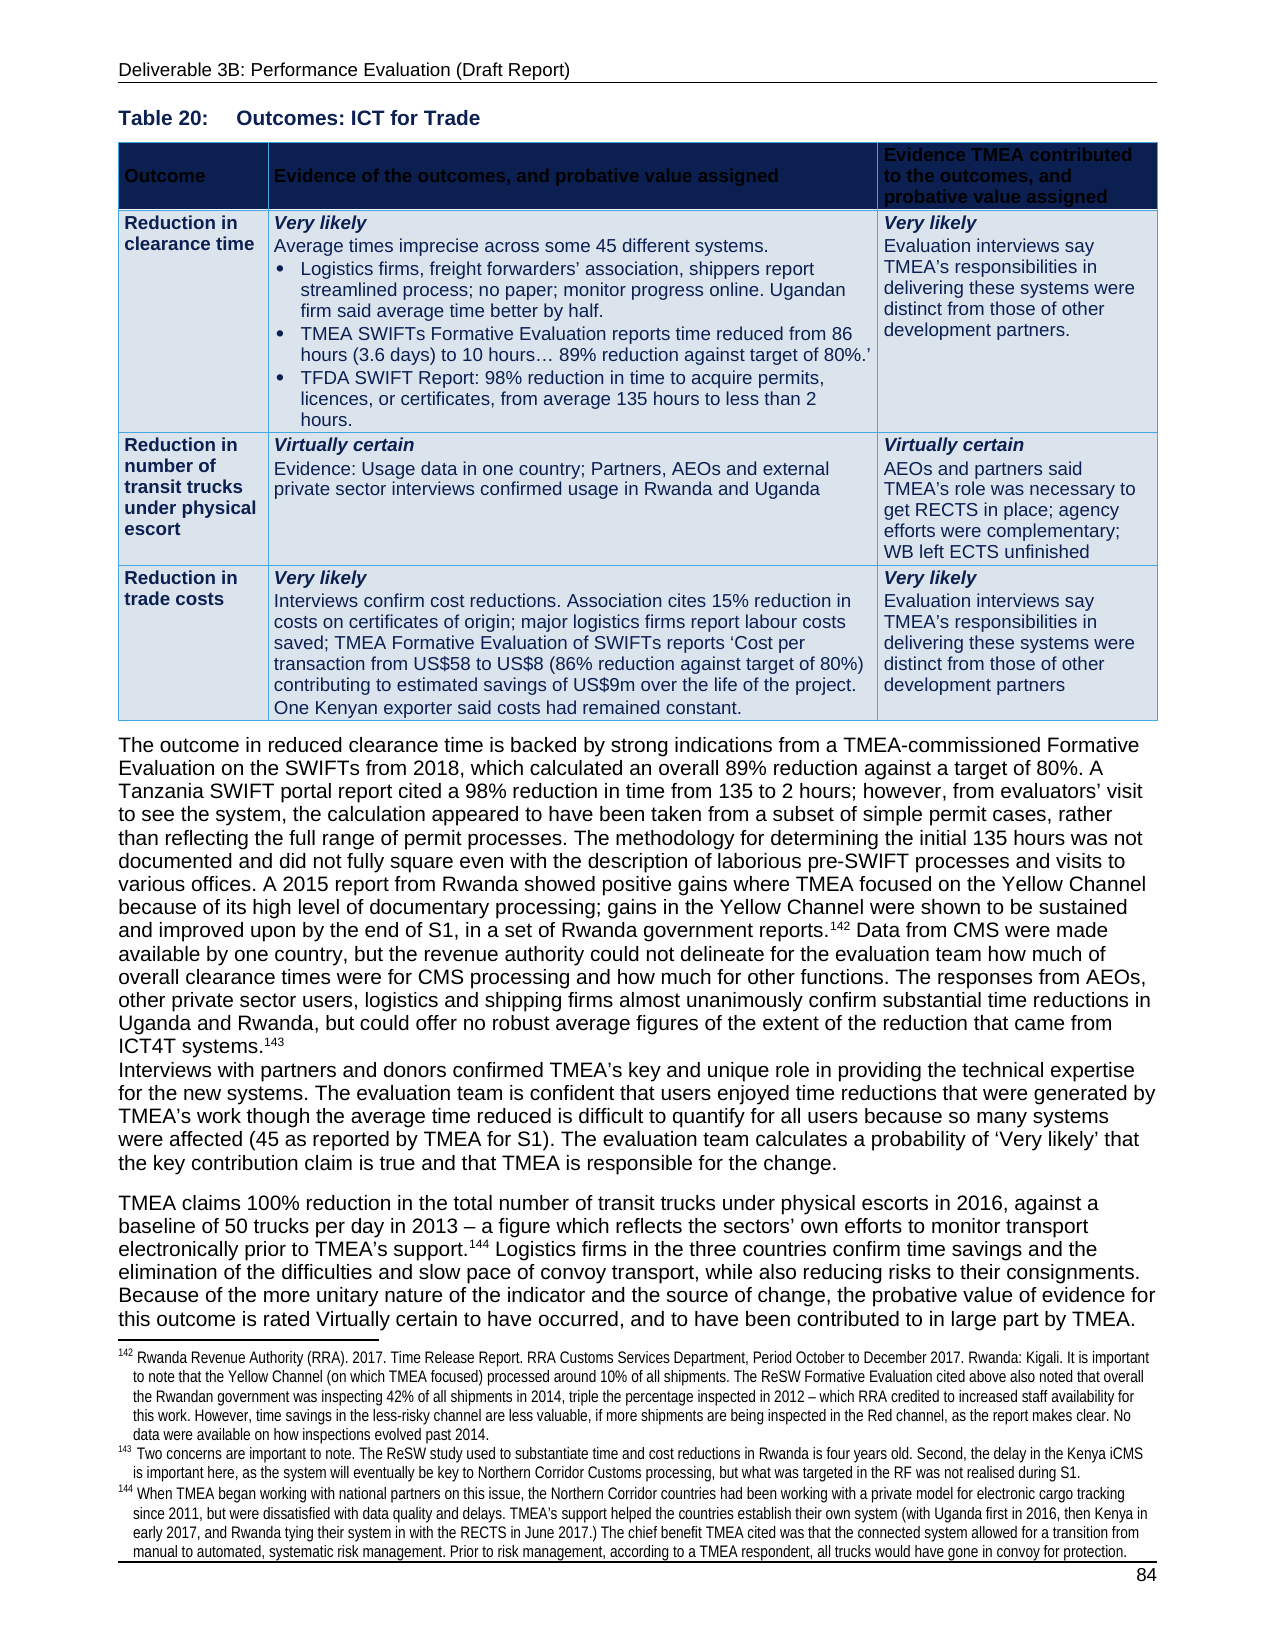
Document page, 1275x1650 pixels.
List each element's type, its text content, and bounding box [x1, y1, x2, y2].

table_header Outcome [119, 143, 268, 209]
table_cell Very likely Average times imprecise across some 45 different systems. Logistics firms, freight forwarders’ association, shippers report streamlined process; no paper; monitor progress online. Ugandan firm said average time better by half. TMEA SWIFTs Formative Evaluation reports time reduced from 86 hours (3.6 days) to 10 hours… 89% reduction against target of 80%.’ TFDA SWIFT Report: 98% reduction in time to acquire permits, licences, or certificates, from average 135 hours to less than 2 hours. [269, 211, 877, 432]
text TMEA claims 100% reduction in the total number of transit trucks under physical escorts in 2016, against a baseline of 50 trucks per day in 2013 – a figure which reflects the sectors’ own efforts to monitor transport electronically prior to TMEA’s support. Logistics firms in the three countries confirm time savings and the elimination of the difficulties and slow pace of convoy transport, while also reducing risks to their consignments. Because of the more unitary nature of the indicator and the source of change, the probative value of evidence for this outcome is rated Virtually certain to have occurred, and to have been contributed to in large part by TMEA. [118, 1191, 1157, 1331]
text Rwanda Revenue Authority (RRA). 2017. Time Release Report. RRA Customs Services Department, Period October to December 2017. Rwanda: Kigali. It is important to note that the Yellow Channel (on which TMEA focused) processed around 10% of all shipments. The ReSW Formative Evaluation cited above also noted that overall the Rwandan government was inspecting 42% of all shipments in 2014, triple the percentage inspected in 2012 – which RRA credited to increased staff availability for this work. However, time savings in the less-risky channel are less valuable, if more shipments are being inspected in the Red channel, as the report makes clear. No data were available on how inspections evolved past 2014. [118, 1346, 1157, 1444]
text The outcome in reduced clearance time is backed by strong indications from a TMEA-commissioned Formative Evaluation on the SWIFTs from 2018, which calculated an overall 89% reduction against a target of 80%. A Tanzania SWIFT portal report cited a 98% reduction in time from 135 to 2 hours; however, from evaluators’ visit to see the system, the calculation appeared to have been taken from a subset of simple permit cases, rather than reflecting the full range of permit processes. The methodology for determining the initial 135 hours was not documented and did not fully square even with the description of laborious pre-SWIFT processes and visits to various offices. A 2015 report from Rwanda showed positive gains where TMEA focused on the Yellow Channel because of its high level of documentary processing; gains in the Yellow Channel were shown to be sustained and improved upon by the end of S1, in a set of Rwanda government reports. Data from CMS were made available by one country, but the revenue authority could not delineate for the evaluation team how much of overall clearance times were for CMS processing and how much for other functions. The responses from AEOs, other private sector users, logistics and shipping firms almost unanimously confirm substantial time reductions in Uganda and Rwanda, but could offer no robust average figures of the extent of the reduction that came from ICT4T systems. [118, 733, 1157, 1058]
table_cell Very likely Evaluation interviews say TMEA’s responsibilities in delivering these systems were distinct from those of other development partners [878, 566, 1157, 720]
text When TMEA began working with national partners on this issue, the Northern Corridor countries had been working with a private model for electronic cargo tracking since 2011, but were dissatisfied with data quality and delays. TMEA’s support helped the countries establish their own system (with Uganda first in 2016, then Kenya in early 2017, and Rwanda tying their system in with the RECTS in June 2017.) The chief benefit TMEA cited was that the connected system allowed for a transition from manual to automated, systematic risk management. Prior to risk management, according to a TMEA respondent, all trucks would have gone in convoy for protection. [118, 1482, 1157, 1561]
table_cell Reduction in clearance time [119, 211, 268, 432]
text Table 20: Outcomes: ICT for Trade [118, 106, 1157, 129]
table_cell Reduction in trade costs [119, 566, 268, 720]
table_header Evidence TMEA contributed to the outcomes, and probative value assigned [878, 143, 1157, 209]
table_header Evidence of the outcomes, and probative value assigned [269, 143, 877, 209]
table_cell Virtually certain Evidence: Usage data in one country; Partners, AEOs and external private sector interviews confirmed usage in Rwanda and Uganda [269, 433, 877, 565]
text Two concerns are important to note. The ReSW study used to substantiate time and cost reductions in Rwanda is four years old. Second, the delay in the Kenya iCMS is important here, as the system will eventually be key to Northern Corridor Customs processing, but what was targeted in the RF was not realised during S1. [118, 1444, 1157, 1482]
text Interviews with partners and donors confirmed TMEA’s key and unique role in providing the technical expertise for the new systems. The evaluation team is confident that users enjoyed time reductions that were generated by TMEA’s work though the average time reduced is difficult to quantify for all users because so many systems were affected (45 as reported by TMEA for S1). The evaluation team calculates a probability of ‘Very likely’ that the key contribution claim is true and that TMEA is responsible for the change. [118, 1058, 1157, 1174]
table_cell Virtually certain AEOs and partners said TMEA’s role was necessary to get RECTS in place; agency efforts were complementary; WB left ECTS unfinished [878, 433, 1157, 565]
table_cell Very likely Interviews confirm cost reductions. Association cites 15% reduction in costs on certificates of origin; major logistics firms report labour costs saved; TMEA Formative Evaluation of SWIFTs reports ‘Cost per transaction from US$58 to US$8 (86% reduction against target of 80%) contributing to estimated savings of US$9m over the life of the project. One Kenyan exporter said costs had remained constant. [269, 566, 877, 720]
table_cell Reduction in number of transit trucks under physical escort [119, 433, 268, 565]
table_cell Very likely Evaluation interviews say TMEA’s responsibilities in delivering these systems were distinct from those of other development partners. [878, 211, 1157, 432]
